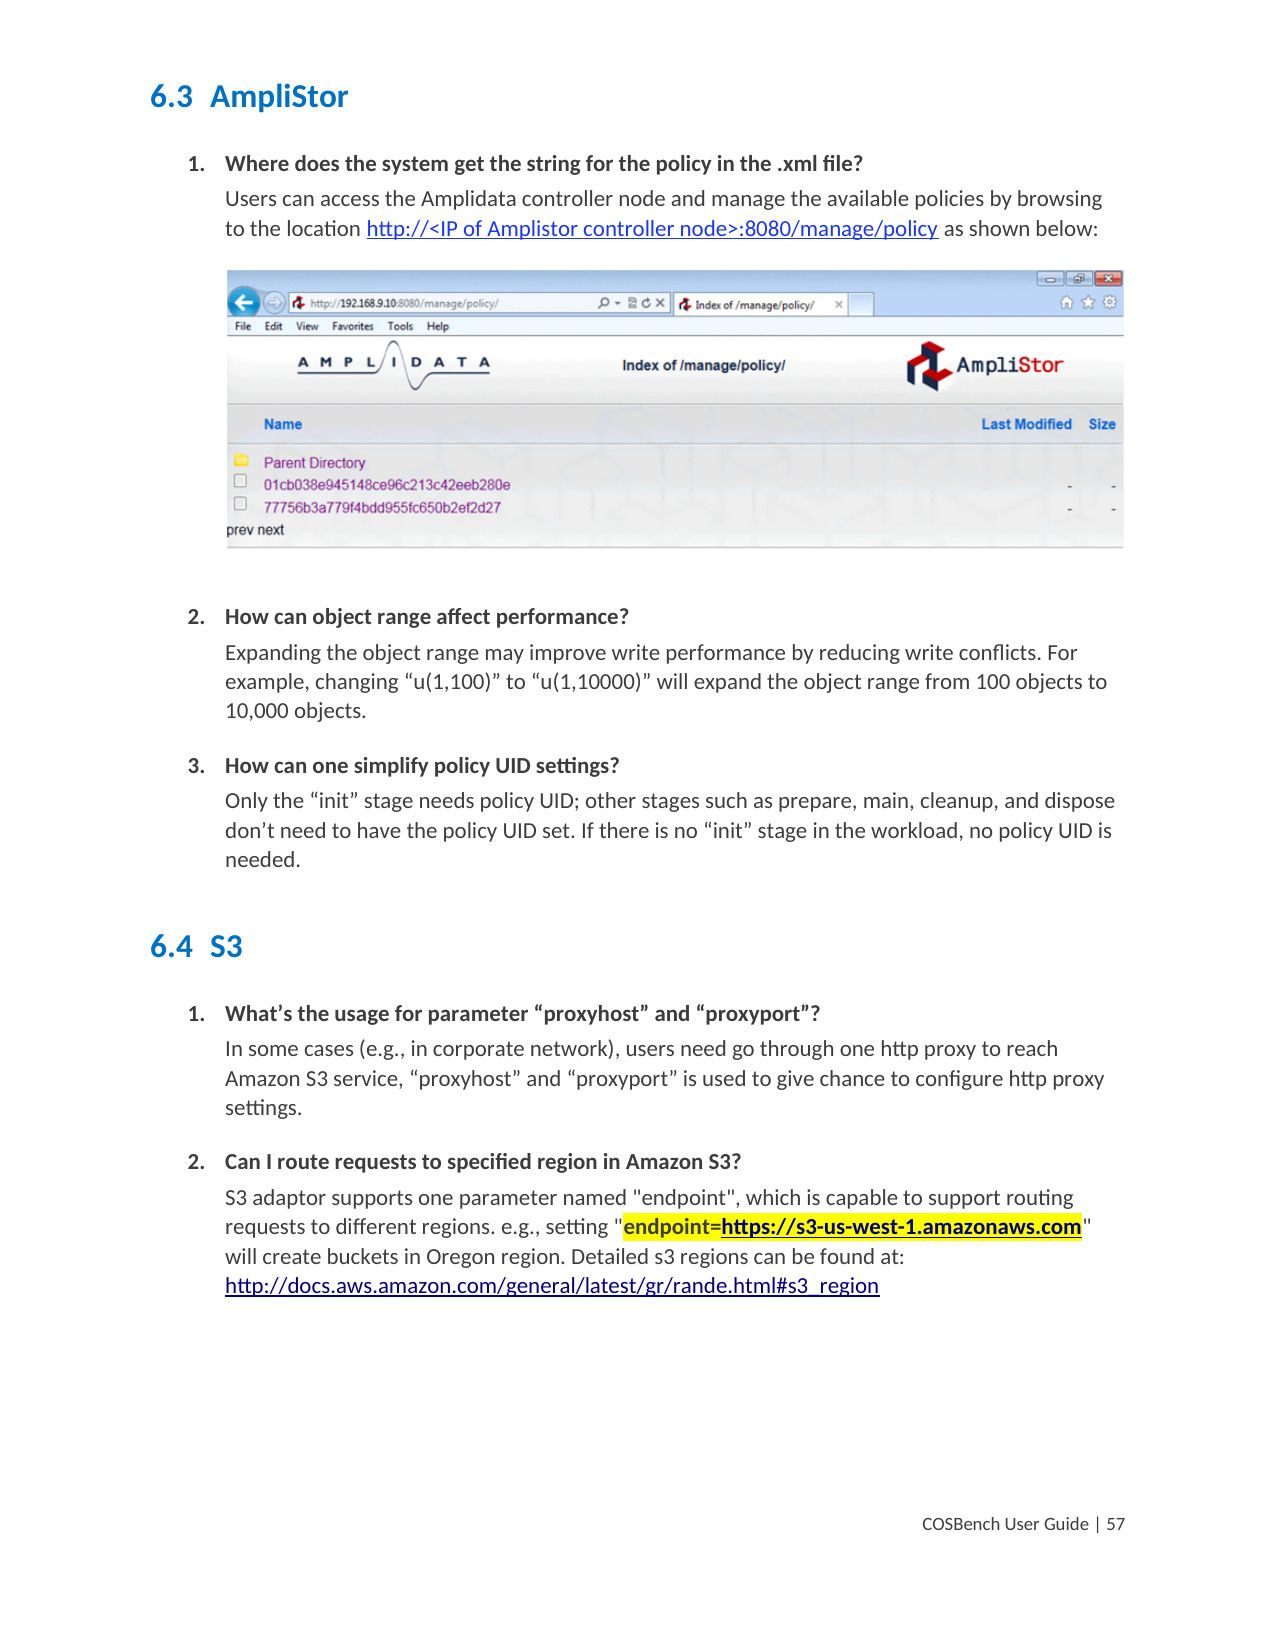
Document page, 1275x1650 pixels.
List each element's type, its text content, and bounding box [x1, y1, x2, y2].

text Only the “init” stage needs policy UID; other stages such as prepare, main, cleanup, and dispose don’t need to have the policy UID set. If there is no “init” stage in the workload, no policy UID is needed. [225, 787, 1125, 873]
list Where does the system get the string for the policy in the .xml file? [187, 149, 1125, 177]
list What’s the usage for parameter “proxyhost” and “proxyport”? [187, 999, 1125, 1027]
list How can object range affect performance? [187, 602, 1125, 630]
list Can I route requests to specified region in Amazon S3? [187, 1147, 1125, 1176]
list How can one simplify policy UID settings? [187, 751, 1125, 779]
text S3 adaptor supports one parameter named "endpoint", which is capable to support routing requests to different regions. e.g., setting "endpoint=https://s3-us-west-1.amazonaws.com" will create buckets in Oregon region. Detailed s3 regions can be found at: http://docs.aws.amazon.com/general/latest/gr/rande.html#s3_region [225, 1183, 1125, 1299]
subtitle S3 [150, 925, 1125, 966]
subtitle AmpliStor [150, 75, 1125, 116]
text Expanding the object range may improve write performance by reducing write conflicts. For example, changing “u(1,100)” to “u(1,10000)” will expand the object range from 100 objects to 10,000 objects. [225, 638, 1125, 725]
text Users can access the Amplidata controller node and manage the available policies by browsing to the location http://<IP of Amplistor controller node>:8080/manage/policy as shown below: [225, 184, 1125, 242]
text In some cases (e.g., in corporate network), users need go through one http proxy to reach Amazon S3 service, “proxyhost” and “proxyport” is used to give chance to configure http proxy settings. [225, 1034, 1125, 1121]
